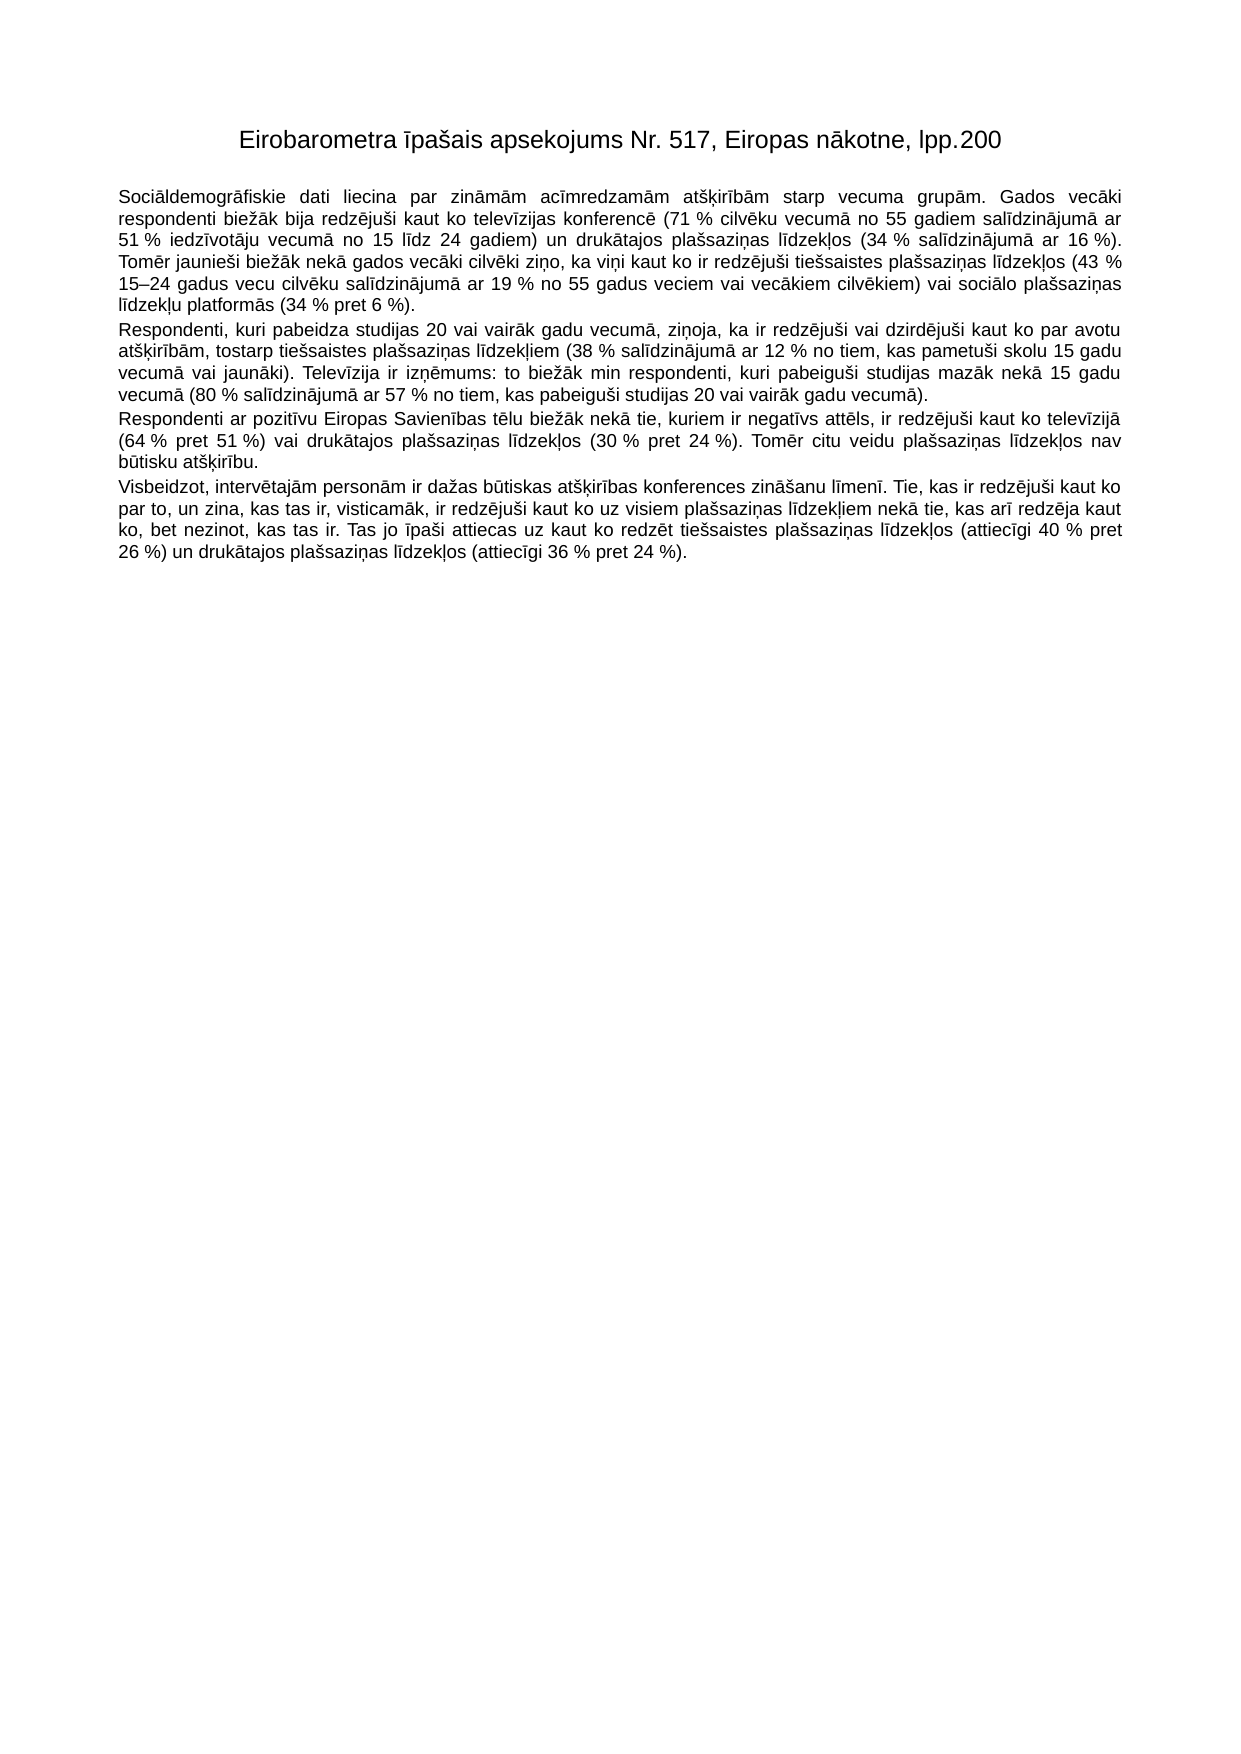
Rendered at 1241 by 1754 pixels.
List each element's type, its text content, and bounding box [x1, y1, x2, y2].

text Respondenti, kuri pabeidza studijas 20 vai vairāk gadu vecumā, ziņoja, ka ir redzējuši vai dzirdējuši kaut ko par avotu atšķirībām, tostarp tiešsaistes plašsaziņas līdzekļiem (38 % salīdzinājumā ar 12 % no tiem, kas pametuši skolu 15 gadu vecumā vai jaunāki). Televīzija ir izņēmums: to biežāk min respondenti, kuri pabeiguši studijas mazāk nekā 15 gadu vecumā (80 % salīdzinājumā ar 57 % no tiem, kas pabeiguši studijas 20 vai vairāk gadu vecumā). [118, 319, 1122, 405]
text Respondenti ar pozitīvu Eiropas Savienības tēlu biežāk nekā tie, kuriem ir negatīvs attēls, ir redzējuši kaut ko televīzijā (64 % pret 51 %) vai drukātajos plašsaziņas līdzekļos (30 % pret 24 %). Tomēr citu veidu plašsaziņas līdzekļos nav būtisku atšķirību. [118, 408, 1122, 473]
text Sociāldemogrāfiskie dati liecina par zināmām acīmredzamām atšķirībām starp vecuma grupām. Gados vecāki respondenti biežāk bija redzējuši kaut ko televīzijas konferencē (71 % cilvēku vecumā no 55 gadiem salīdzinājumā ar 51 % iedzīvotāju vecumā no 15 līdz 24 gadiem) un drukātajos plašsaziņas līdzekļos (34 % salīdzinājumā ar 16 %). Tomēr jaunieši biežāk nekā gados vecāki cilvēki ziņo, ka viņi kaut ko ir redzējuši tiešsaistes plašsaziņas līdzekļos (43 % 15–24 gadus vecu cilvēku salīdzinājumā ar 19 % no 55 gadus veciem vai vecākiem cilvēkiem) vai sociālo plašsaziņas līdzekļu platformās (34 % pret 6 %). [118, 186, 1122, 315]
text Visbeidzot, intervētajām personām ir dažas būtiskas atšķirības konferences zināšanu līmenī. Tie, kas ir redzējuši kaut ko par to, un zina, kas tas ir, visticamāk, ir redzējuši kaut ko uz visiem plašsaziņas līdzekļiem nekā tie, kas arī redzēja kaut ko, bet nezinot, kas tas ir. Tas jo īpaši attiecas uz kaut ko redzēt tiešsaistes plašsaziņas līdzekļos (attiecīgi 40 % pret 26 %) un drukātajos plašsaziņas līdzekļos (attiecīgi 36 % pret 24 %). [118, 476, 1122, 562]
